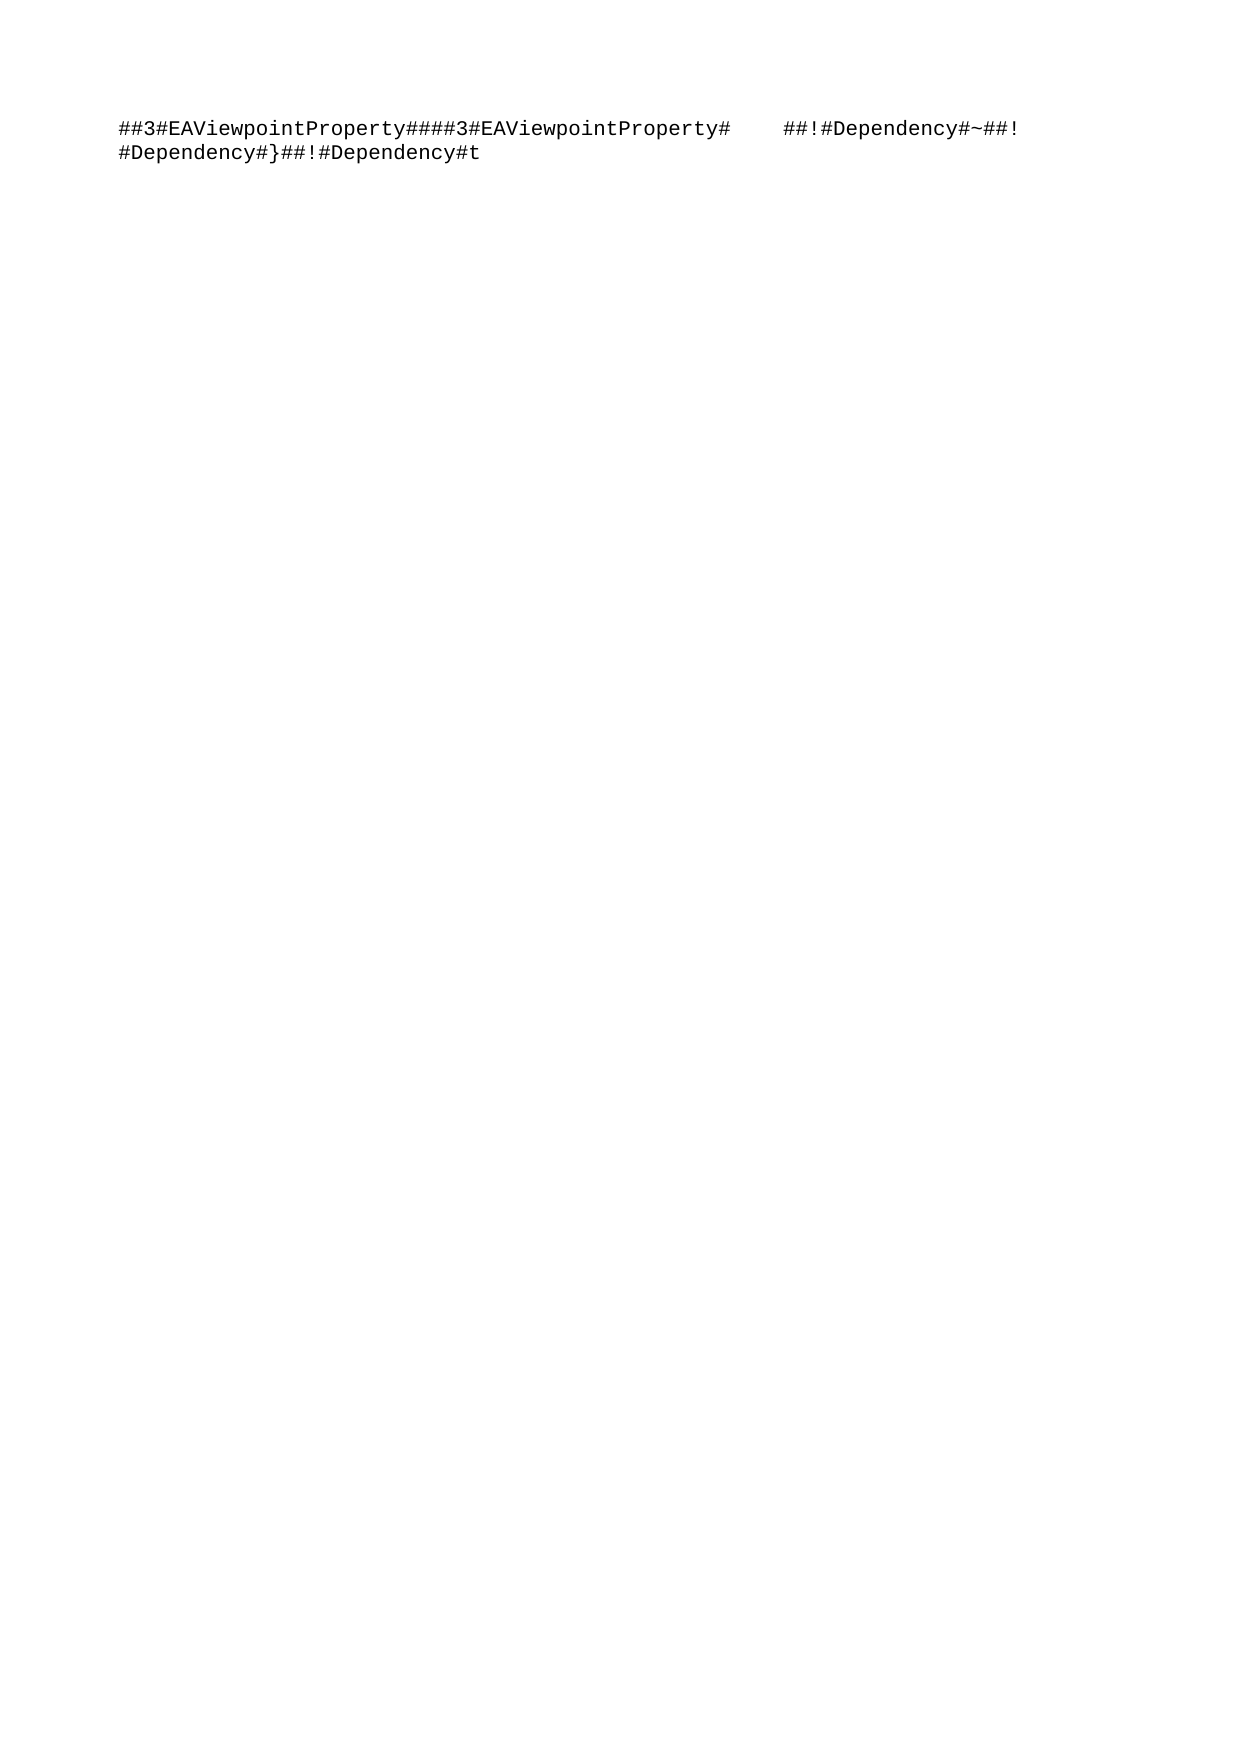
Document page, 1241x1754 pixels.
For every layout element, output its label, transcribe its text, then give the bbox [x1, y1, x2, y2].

text ##3#EAViewpointProperty####3#EAViewpointProperty# ##!#Dependency#~##!#Dependency#}##!#Dependency#t [118, 118, 1122, 165]
